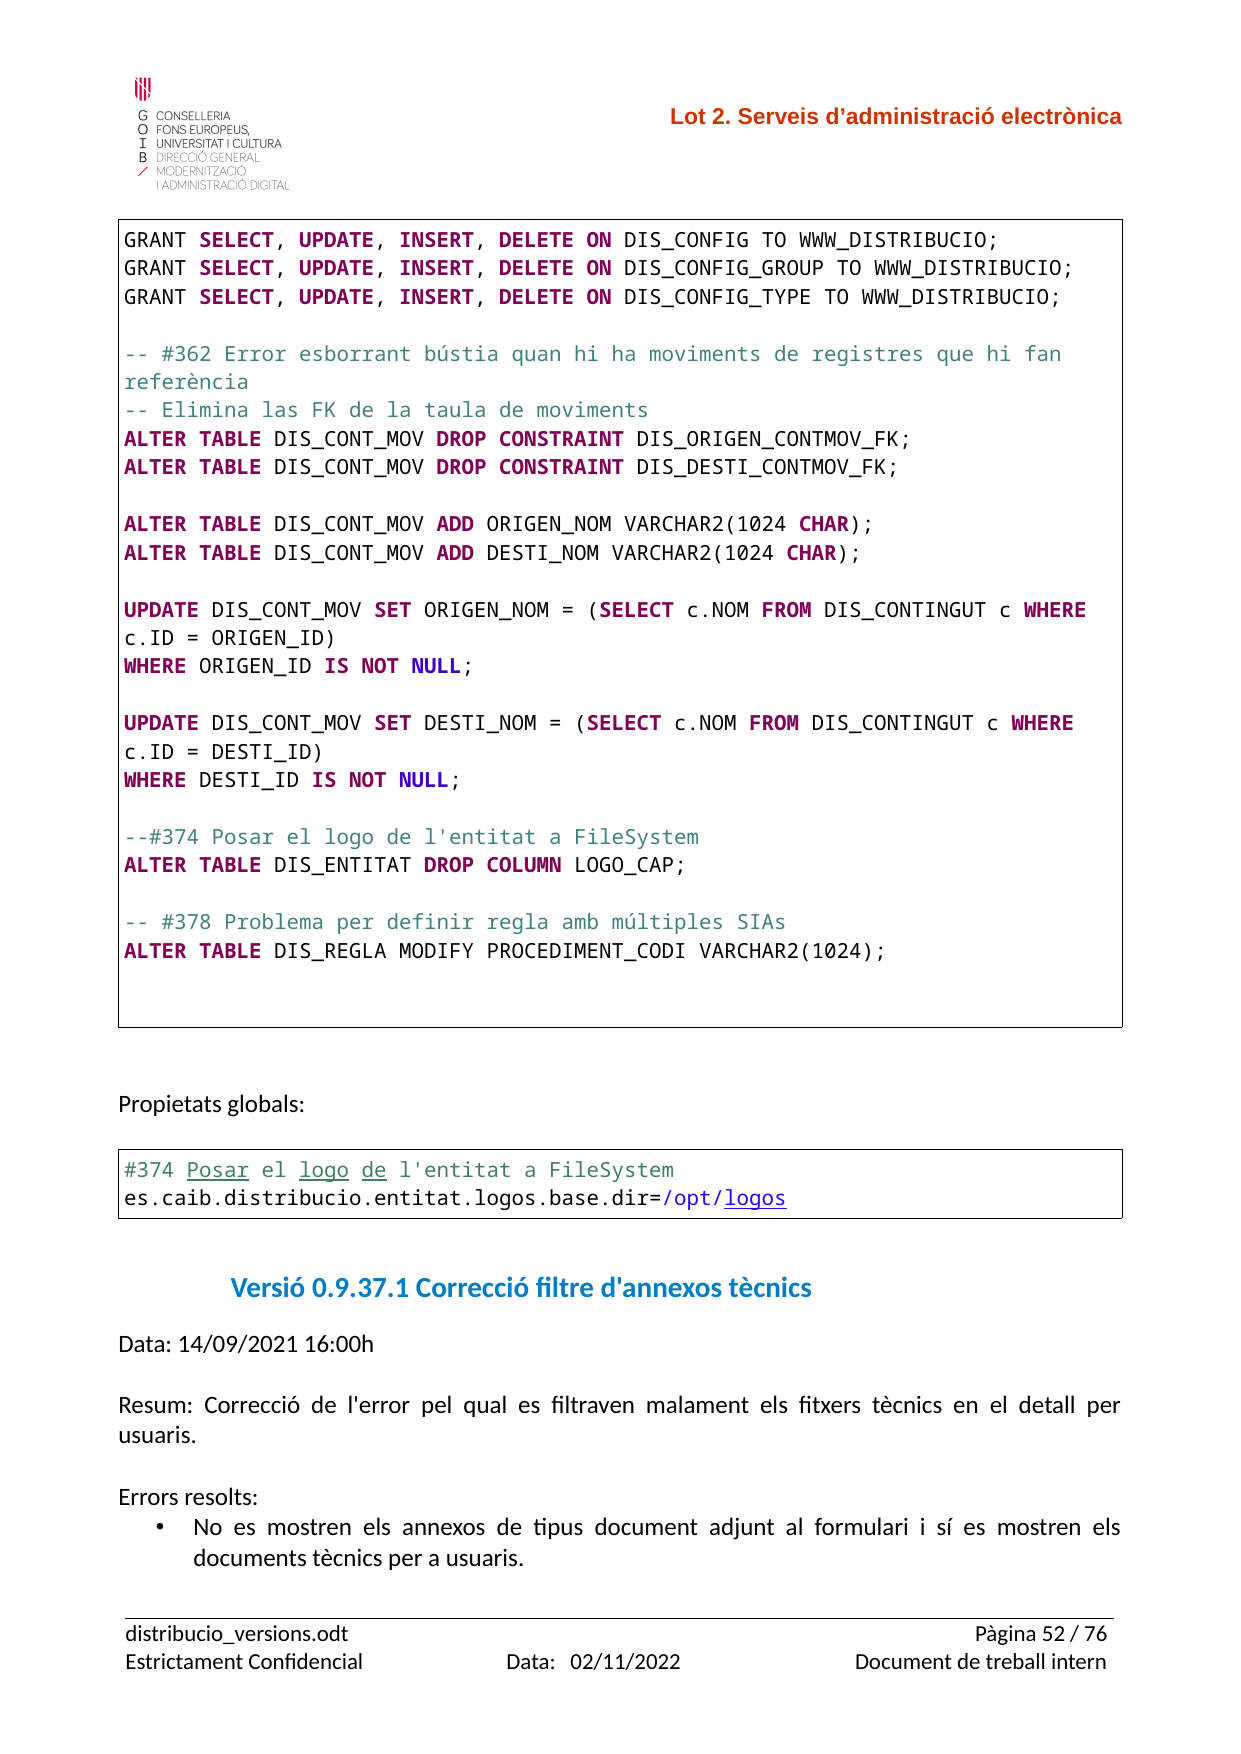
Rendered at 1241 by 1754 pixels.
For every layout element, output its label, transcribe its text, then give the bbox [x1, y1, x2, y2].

text Resum: Correcció de l'error pel qual es filtraven malament els fitxers tècnics en el detall per usuaris. [118, 1389, 1122, 1450]
picture [126, 70, 299, 197]
table_header #374 Posar el logo de l'entitat a FileSystem es.caib.distribucio.entitat.logos.base.dir=/opt/logos [119, 1150, 1122, 1218]
text Propietats globals: [118, 1088, 1122, 1119]
subtitle Versió 0.9.37.1 Correcció filtre d'annexos tècnics [153, 1269, 1122, 1304]
list No es mostren els annexos de tipus document adjunt al formulari i sí es mostren els documents tècnics per a usuaris. [156, 1511, 1122, 1572]
text Errors resolts: [118, 1481, 1122, 1511]
table_header GRANT SELECT, UPDATE, INSERT, DELETE ON DIS_CONFIG TO WWW_DISTRIBUCIO; GRANT SELECT, UPDATE, INSERT, DELETE ON DIS_CONFIG_GROUP TO WWW_DISTRIBUCIO; GRANT SELECT, UPDATE, INSERT, DELETE ON DIS_CONFIG_TYPE TO WWW_DISTRIBUCIO; -- #362 Error esborrant bústia quan hi ha moviments de registres que hi fan referència -- Elimina las FK de la taula de moviments ALTER TABLE DIS_CONT_MOV DROP CONSTRAINT DIS_ORIGEN_CONTMOV_FK; ALTER TABLE DIS_CONT_MOV DROP CONSTRAINT DIS_DESTI_CONTMOV_FK; ALTER TABLE DIS_CONT_MOV ADD ORIGEN_NOM VARCHAR2(1024 CHAR); ALTER TABLE DIS_CONT_MOV ADD DESTI_NOM VARCHAR2(1024 CHAR); UPDATE DIS_CONT_MOV SET ORIGEN_NOM = (SELECT c.NOM FROM DIS_CONTINGUT c WHERE c.ID = ORIGEN_ID) WHERE ORIGEN_ID IS NOT NULL; UPDATE DIS_CONT_MOV SET DESTI_NOM = (SELECT c.NOM FROM DIS_CONTINGUT c WHERE c.ID = DESTI_ID) WHERE DESTI_ID IS NOT NULL; --#374 Posar el logo de l'entitat a FileSystem ALTER TABLE DIS_ENTITAT DROP COLUMN LOGO_CAP; -- #378 Problema per definir regla amb múltiples SIAs ALTER TABLE DIS_REGLA MODIFY PROCEDIMENT_CODI VARCHAR2(1024); [119, 220, 1122, 1027]
text Data: 14/09/2021 16:00h [118, 1328, 1122, 1359]
